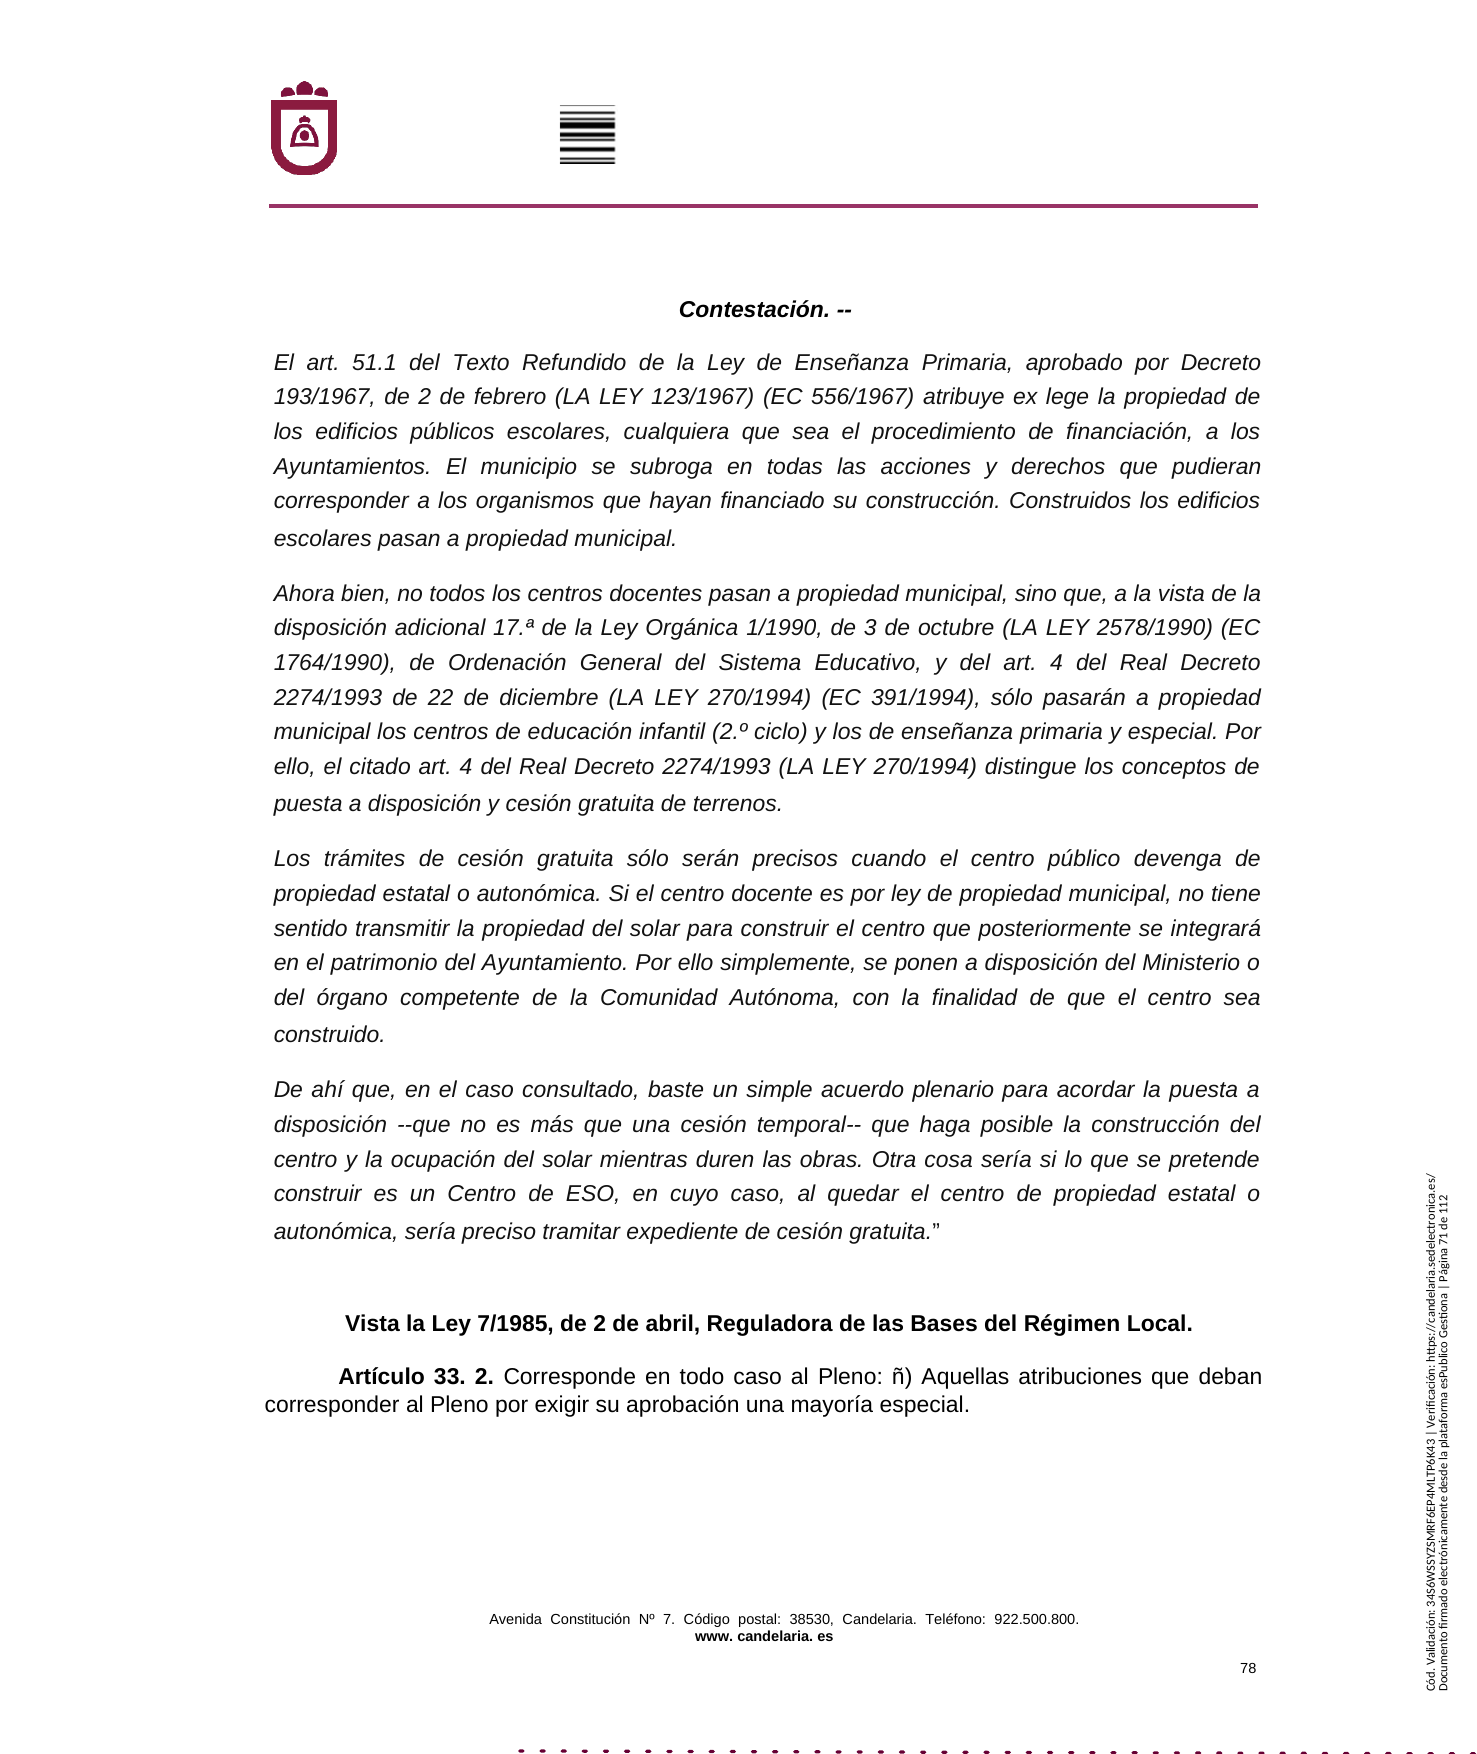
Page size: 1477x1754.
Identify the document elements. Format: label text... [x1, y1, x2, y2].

text El art. 51.1 del Texto Refundido de la Ley de Enseñanza Primaria, aprobado por Decreto 193/1967, de 2 de febrero (LA LEY 123/1967) (EC 556/1967) atribuye ex lege la propiedad de los edificios públicos escolares, cualquiera que sea el procedimiento de financiación, a los Ayuntamientos. El municipio se subroga en todas las acciones y derechos que pudieran corresponder a los organismos que hayan financiado su construcción. Construidos los edificios escolares pasan a propiedad municipal. [273, 348, 1264, 552]
text Vista la Ley 7/1985, de 2 de abril, Reguladora de las Bases del Régimen Local. [343, 1308, 1201, 1337]
subtitle Contestación. -- [268, 294, 1269, 323]
text Los trámites de cesión gratuita sólo serán precisos cuando el centro público devenga de propiedad estatal o autonómica. Si el centro docente es por ley de propiedad municipal, no tiene sentido transmitir la propiedad del solar para construir el centro que posteriormente se integrará en el patrimonio del Ayuntamiento. Por ello simplemente, se ponen a disposición del Ministerio o del órgano competente de la Comunidad Autónoma, con la finalidad de que el centro sea construido. [273, 845, 1264, 1048]
text De ahí que, en el caso consultado, baste un simple acuerdo plenario para acordar la puesta a disposición --que no es más que una cesión temporal-- que haga posible la construcción del centro y la ocupación del solar mientras duren las obras. Otra cosa sería si lo que se pretende construir es un Centro de ESO, en cuyo caso, al quedar el centro de propiedad estatal o autonómica, sería preciso tramitar expediente de cesión gratuita.” [273, 1076, 1264, 1245]
text Ahora bien, no todos los centros docentes pasan a propiedad municipal, sino que, a la vista de la disposición adicional 17.ª de la Ley Orgánica 1/1990, de 3 de octubre (LA LEY 2578/1990) (EC 1764/1990), de Ordenación General del Sistema Educativo, y del art. 4 del Real Decreto 2274/1993 de 22 de diciembre (LA LEY 270/1994) (EC 391/1994), sólo pasarán a propiedad municipal los centros de educación infantil (2.º ciclo) y los de enseñanza primaria y especial. Por ello, el citado art. 4 del Real Decreto 2274/1993 (LA LEY 270/1994) distingue los conceptos de puesta a disposición y cesión gratuita de terrenos. [273, 579, 1264, 817]
text Artículo 33. 2. Corresponde en todo caso al Pleno: ñ) Aquellas atribuciones que deban corresponder al Pleno por exigir su aprobación una mayoría especial. [264, 1363, 1263, 1418]
